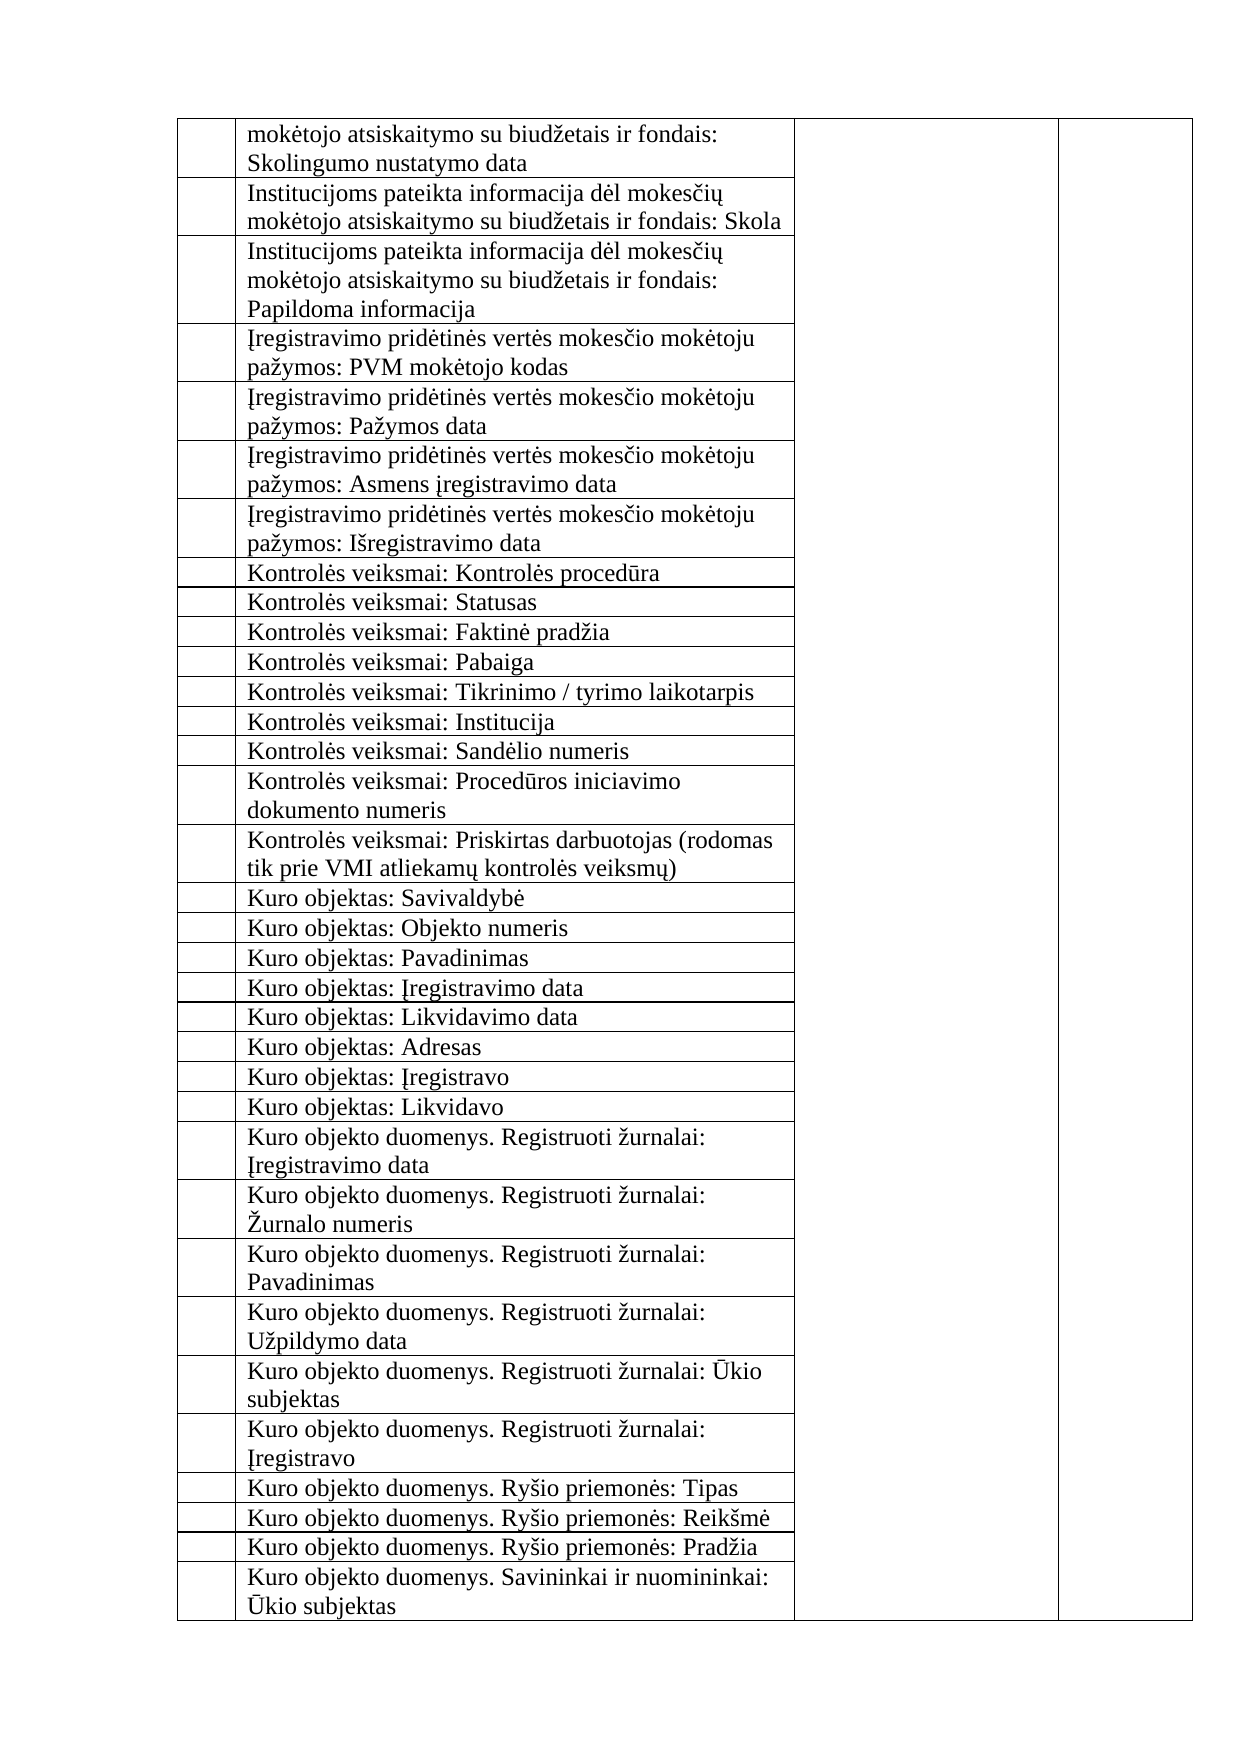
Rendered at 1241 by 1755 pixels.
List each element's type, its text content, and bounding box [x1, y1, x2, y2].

table_cell [178, 1239, 235, 1296]
table_cell [178, 677, 235, 706]
table_cell Institucijoms pateikta informacija dėl mokesčių mokėtojo atsiskaitymo su biudžetais ir fondais: Papildoma informacija [236, 236, 794, 322]
table_cell Kuro objekto duomenys. Ryšio priemonės: Reikšmė [236, 1503, 794, 1531]
table_cell Įregistravimo pridėtinės vertės mokesčio mokėtoju pažymos: Išregistravimo data [236, 499, 794, 557]
table_cell Kontrolės veiksmai: Statusas [236, 588, 794, 616]
table_cell Kontrolės veiksmai: Institucija [236, 707, 794, 735]
table_cell Kontrolės veiksmai: Faktinė pradžia [236, 617, 794, 646]
table_cell mokėtojo atsiskaitymo su biudžetais ir fondais: Skolingumo nustatymo data [236, 119, 794, 177]
table_cell Kuro objekto duomenys. Registruoti žurnalai: Įregistravo [236, 1414, 794, 1472]
table_cell [178, 973, 235, 1001]
table_cell [178, 1562, 235, 1620]
table_cell [178, 558, 235, 586]
table_cell [178, 499, 235, 557]
table_cell [795, 119, 1058, 1620]
table_cell Kuro objektas: Įregistravimo data [236, 973, 794, 1001]
table_cell [178, 883, 235, 912]
table_cell Kuro objektas: Objekto numeris [236, 913, 794, 942]
table_cell Kuro objekto duomenys. Ryšio priemonės: Pradžia [236, 1533, 794, 1561]
table_cell Kuro objektas: Pavadinimas [236, 943, 794, 972]
table_cell [178, 1297, 235, 1355]
table_cell Įregistravimo pridėtinės vertės mokesčio mokėtoju pažymos: PVM mokėtojo kodas [236, 324, 794, 381]
table_cell Kuro objekto duomenys. Registruoti žurnalai: Pavadinimas [236, 1239, 794, 1296]
table_cell [178, 178, 235, 235]
table_cell Kontrolės veiksmai: Procedūros iniciavimo dokumento numeris [236, 766, 794, 824]
table_cell Kuro objekto duomenys. Registruoti žurnalai: Įregistravimo data [236, 1122, 794, 1179]
table_cell [178, 441, 235, 498]
table_cell [178, 1503, 235, 1531]
table_cell Kuro objektas: Savivaldybė [236, 883, 794, 912]
table_cell [178, 236, 235, 322]
table_cell [178, 736, 235, 765]
table_cell [178, 324, 235, 381]
table_cell [178, 588, 235, 616]
table_cell [178, 119, 235, 177]
table_cell [178, 943, 235, 972]
table_cell [178, 1032, 235, 1061]
table_cell Kuro objekto duomenys. Savininkai ir nuomininkai: Ūkio subjektas [236, 1562, 794, 1620]
table_cell Kuro objekto duomenys. Registruoti žurnalai: Žurnalo numeris [236, 1180, 794, 1238]
table_cell [178, 1533, 235, 1561]
table_cell [178, 913, 235, 942]
table_cell Kuro objektas: Likvidavimo data [236, 1003, 794, 1031]
table_cell [178, 382, 235, 439]
table_cell Kontrolės veiksmai: Kontrolės procedūra [236, 558, 794, 586]
table_cell Kuro objekto duomenys. Registruoti žurnalai: Užpildymo data [236, 1297, 794, 1355]
table_cell [1059, 119, 1192, 1620]
table_cell [178, 1062, 235, 1091]
table_cell Kontrolės veiksmai: Tikrinimo / tyrimo laikotarpis [236, 677, 794, 706]
table_cell [178, 707, 235, 735]
table_cell Kontrolės veiksmai: Priskirtas darbuotojas (rodomas tik prie VMI atliekamų kontrolės veiksmų) [236, 825, 794, 882]
table_cell Institucijoms pateikta informacija dėl mokesčių mokėtojo atsiskaitymo su biudžetais ir fondais: Skola [236, 178, 794, 235]
table_cell [178, 1473, 235, 1502]
table_cell Kuro objekto duomenys. Registruoti žurnalai: Ūkio subjektas [236, 1356, 794, 1413]
table_cell Kuro objektas: Adresas [236, 1032, 794, 1061]
table_cell Kuro objektas: Likvidavo [236, 1092, 794, 1121]
table_cell [178, 1092, 235, 1121]
table_cell [178, 1180, 235, 1238]
table_cell [178, 1003, 235, 1031]
table_cell Kuro objektas: Įregistravo [236, 1062, 794, 1091]
table_cell [178, 647, 235, 676]
table_cell Kontrolės veiksmai: Sandėlio numeris [236, 736, 794, 765]
table_cell Įregistravimo pridėtinės vertės mokesčio mokėtoju pažymos: Asmens įregistravimo data [236, 441, 794, 498]
table_cell [178, 1122, 235, 1179]
table_cell [178, 1356, 235, 1413]
table_cell Kuro objekto duomenys. Ryšio priemonės: Tipas [236, 1473, 794, 1502]
table_cell [178, 617, 235, 646]
table_cell [178, 766, 235, 824]
table_cell [178, 825, 235, 882]
table_cell Kontrolės veiksmai: Pabaiga [236, 647, 794, 676]
table_cell Įregistravimo pridėtinės vertės mokesčio mokėtoju pažymos: Pažymos data [236, 382, 794, 439]
table_cell [178, 1414, 235, 1472]
